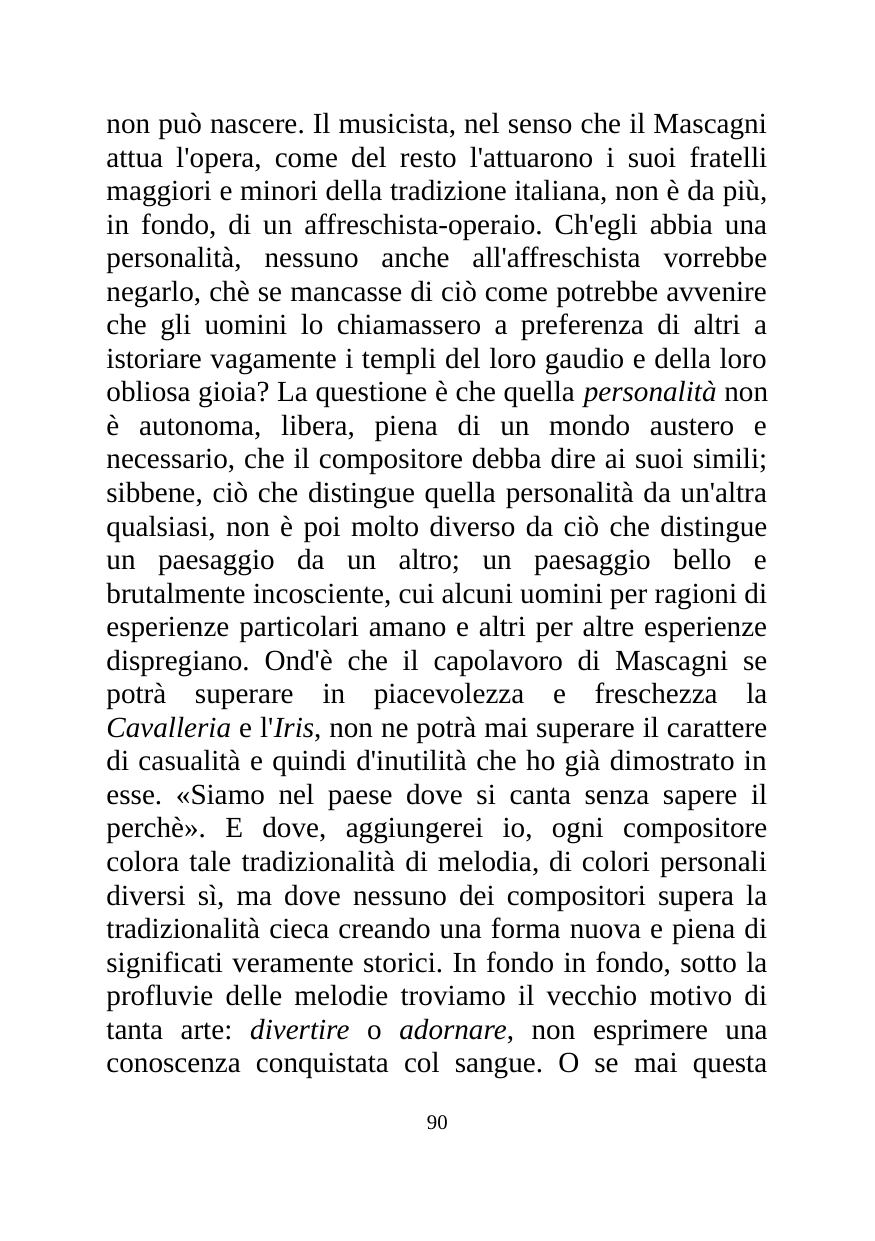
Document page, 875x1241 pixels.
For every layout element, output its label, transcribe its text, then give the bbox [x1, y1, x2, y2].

text non può nascere. Il musicista, nel senso che il Mascagni attua l'opera, come del resto l'attuarono i suoi fratelli maggiori e minori della tradizione italiana, non è da più, in fondo, di un affreschista-operaio. Ch'egli abbia una personalità, nessuno anche all'affreschista vorrebbe negarlo, chè se mancasse di ciò come potrebbe avvenire che gli uomini lo chiamassero a preferenza di altri a istoriare vagamente i templi del loro gaudio e della loro obliosa gioia? La questione è che quella personalità non è autonoma, libera, piena di un mondo austero e necessario, che il compositore debba dire ai suoi simili; sibbene, ciò che distingue quella personalità da un'altra qualsiasi, non è poi molto diverso da ciò che distingue un paesaggio da un altro; un paesaggio bello e brutalmente incosciente, cui alcuni uomini per ragioni di esperienze particolari amano e altri per altre esperienze dispregiano. Ond'è che il capolavoro di Mascagni se potrà superare in piacevolezza e freschezza la Cavalleria e l'Iris, non ne potrà mai superare il carattere di casualità e quindi d'inutilità che ho già dimostrato in esse. «Siamo nel paese dove si canta senza sapere il perchè». E dove, aggiungerei io, ogni compositore colora tale tradizionalità di melodia, di colori personali diversi sì, ma dove nessuno dei compositori supera la tradizionalità cieca creando una forma nuova e piena di significati veramente storici. In fondo in fondo, sotto la profluvie delle melodie troviamo il vecchio motivo di tanta arte: divertire o adornare, non esprimere una conoscenza conquistata col sangue. O se mai questa [106, 106, 768, 1079]
